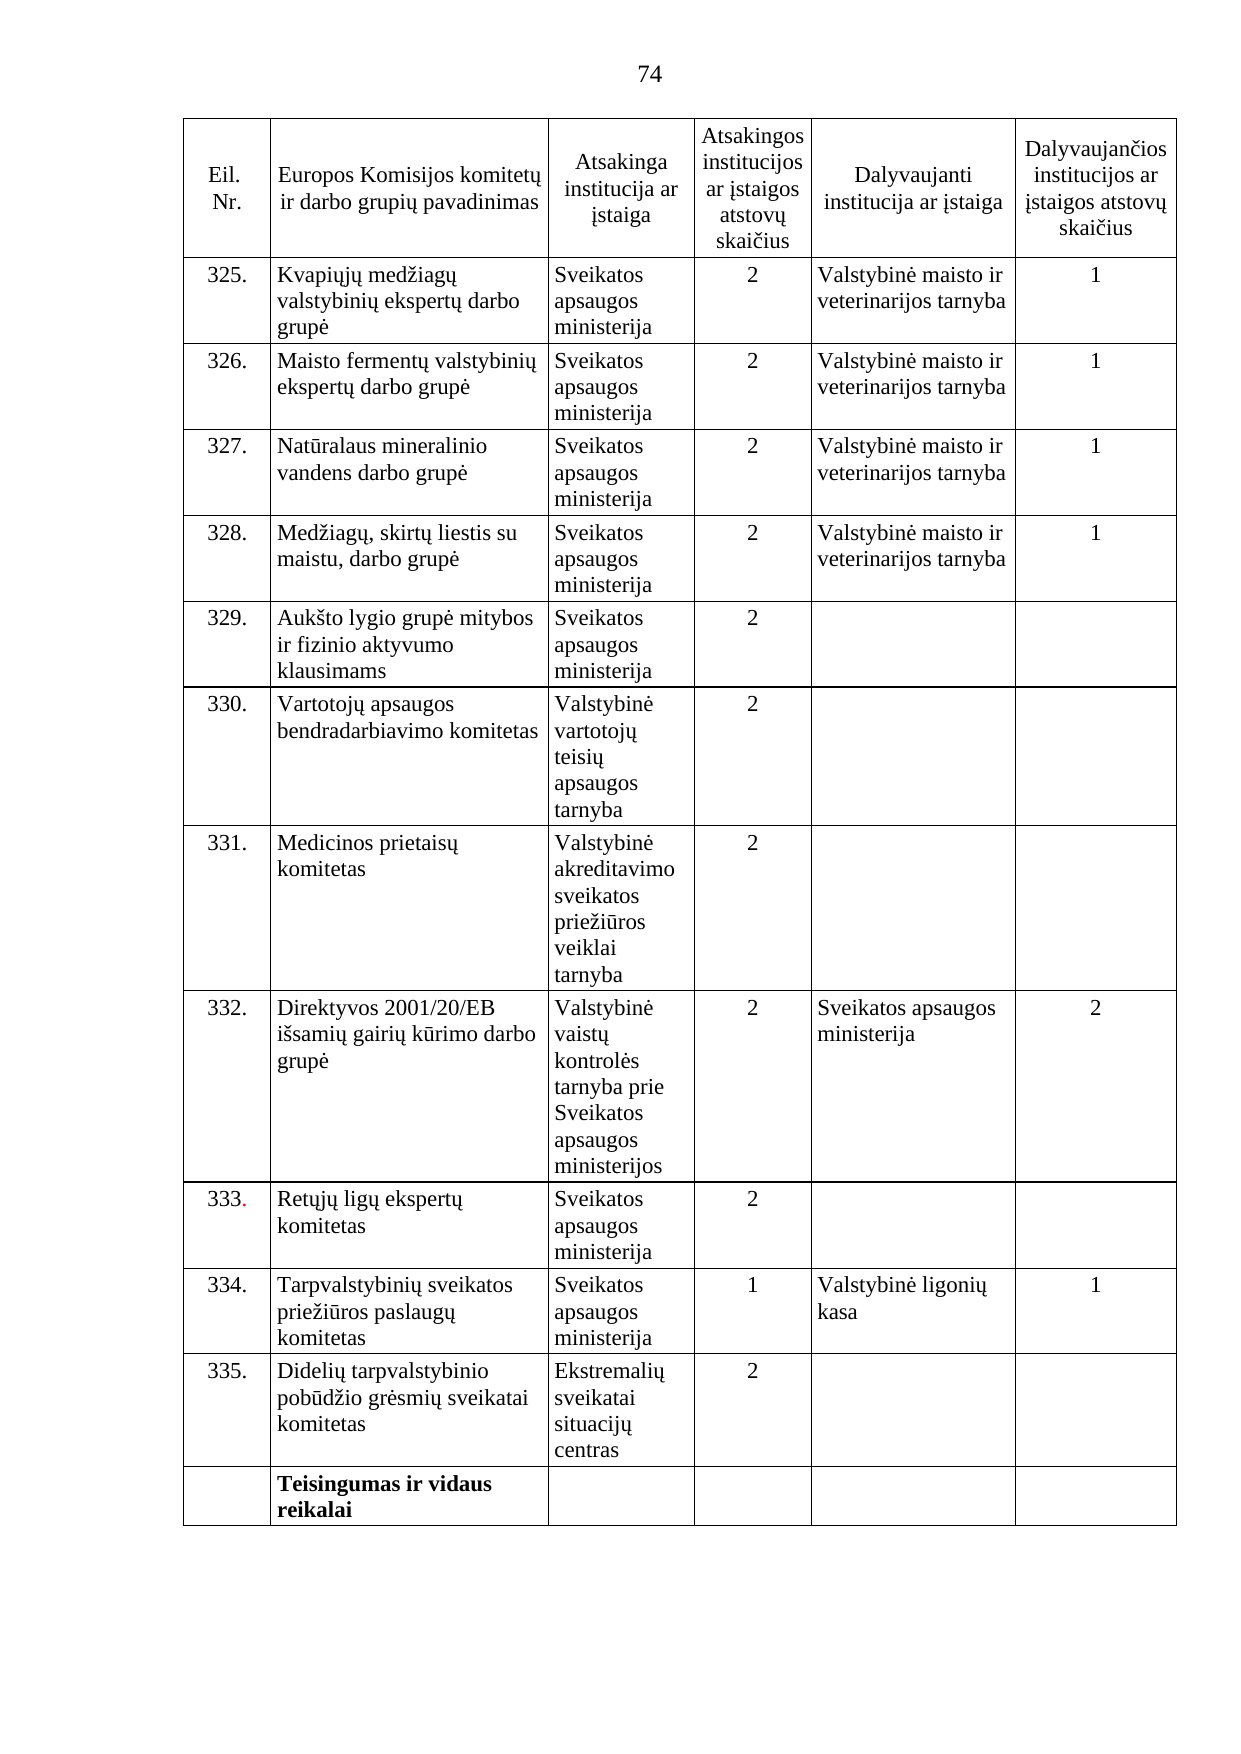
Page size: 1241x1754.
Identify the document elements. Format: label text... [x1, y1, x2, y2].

table_header [1177, 118, 1187, 257]
table_cell [1177, 686, 1187, 825]
table_header Atsakinga institucija ar įstaiga [549, 119, 694, 257]
table_cell Sveikatos apsaugos ministerija [549, 1183, 694, 1267]
table_cell 333. [184, 1183, 270, 1267]
table_cell [1177, 1466, 1187, 1525]
table_cell [812, 602, 1015, 686]
table_cell 331. [184, 826, 270, 990]
table_cell Valstybinė maisto ir veterinarijos tarnyba [812, 516, 1015, 601]
table_cell 325. [184, 258, 270, 343]
table_cell 326. [184, 344, 270, 429]
table_cell [549, 1467, 694, 1525]
table_cell 329. [184, 602, 270, 686]
table_cell Tarpvalstybinių sveikatos priežiūros paslaugų komitetas [271, 1269, 548, 1353]
table_cell Valstybinė vartotojų teisių apsaugos tarnyba [549, 688, 694, 825]
table_cell 1 [1016, 430, 1176, 514]
table_cell [1016, 1183, 1176, 1267]
table_header Eil. Nr. [184, 119, 270, 257]
table_cell Valstybinė vaistų kontrolės tarnyba prie Sveikatos apsaugos ministerijos [549, 991, 694, 1181]
table_cell Valstybinė maisto ir veterinarijos tarnyba [812, 344, 1015, 429]
table_cell Teisingumas ir vidaus reikalai [271, 1467, 548, 1525]
table_cell [1177, 990, 1187, 1181]
table_cell Didelių tarpvalstybinio pobūdžio grėsmių sveikatai komitetas [271, 1354, 548, 1466]
table_cell [1177, 1181, 1187, 1267]
table_cell Maisto fermentų valstybinių ekspertų darbo grupė [271, 344, 548, 429]
table_cell 2 [695, 991, 811, 1181]
table_cell Valstybinė maisto ir veterinarijos tarnyba [812, 258, 1015, 343]
table_cell 2 [695, 344, 811, 429]
table_cell 2 [1016, 991, 1176, 1181]
table_cell 1 [1016, 516, 1176, 601]
table_cell 327. [184, 430, 270, 514]
table_cell Sveikatos apsaugos ministerija [549, 516, 694, 601]
table_cell [1177, 515, 1187, 601]
table_header Dalyvaujančios institucijos ar įstaigos atstovų skaičius [1016, 119, 1176, 257]
table_cell Retųjų ligų ekspertų komitetas [271, 1183, 548, 1267]
table_header Europos Komisijos komitetų ir darbo grupių pavadinimas [271, 119, 548, 257]
table_cell [1177, 1353, 1187, 1466]
table_cell 335. [184, 1354, 270, 1466]
table_cell Sveikatos apsaugos ministerija [549, 1269, 694, 1353]
table_cell [812, 826, 1015, 990]
table_cell Ekstremalių sveikatai situacijų centras [549, 1354, 694, 1466]
table_cell 328. [184, 516, 270, 601]
table_cell 2 [695, 516, 811, 601]
table_cell [1177, 257, 1187, 343]
table_cell 1 [695, 1269, 811, 1353]
table_cell [1177, 343, 1187, 429]
table_cell 1 [1016, 258, 1176, 343]
table_cell 330. [184, 688, 270, 825]
table_cell 2 [695, 602, 811, 686]
table_header Dalyvaujanti institucija ar įstaiga [812, 119, 1015, 257]
table_cell [1177, 825, 1187, 990]
table_cell Sveikatos apsaugos ministerija [812, 991, 1015, 1181]
table_cell Direktyvos 2001/20/EB išsamių gairių kūrimo darbo grupė [271, 991, 548, 1181]
table_cell [812, 1183, 1015, 1267]
table_cell [1016, 1354, 1176, 1466]
table_cell Sveikatos apsaugos ministerija [549, 430, 694, 514]
table_header Atsakingos institucijos ar įstaigos atstovų skaičius [695, 119, 811, 257]
table_cell 2 [695, 688, 811, 825]
table_cell Sveikatos apsaugos ministerija [549, 258, 694, 343]
table_cell Valstybinė akreditavimo sveikatos priežiūros veiklai tarnyba [549, 826, 694, 990]
table_cell 1 [1016, 344, 1176, 429]
table_cell Aukšto lygio grupė mitybos ir fizinio aktyvumo klausimams [271, 602, 548, 686]
table_cell 332. [184, 991, 270, 1181]
table_cell [812, 1354, 1015, 1466]
table_cell Valstybinė ligonių kasa [812, 1269, 1015, 1353]
table_cell [1177, 1268, 1187, 1353]
table_cell 2 [695, 1183, 811, 1267]
table_cell Natūralaus mineralinio vandens darbo grupė [271, 430, 548, 514]
table_cell [1177, 601, 1187, 686]
table_cell [1016, 688, 1176, 825]
table_cell Sveikatos apsaugos ministerija [549, 344, 694, 429]
table_cell Kvapiųjų medžiagų valstybinių ekspertų darbo grupė [271, 258, 548, 343]
table_cell Medicinos prietaisų komitetas [271, 826, 548, 990]
table_cell 1 [1016, 1269, 1176, 1353]
table_cell 2 [695, 430, 811, 514]
table_cell Sveikatos apsaugos ministerija [549, 602, 694, 686]
table_cell Medžiagų, skirtų liestis su maistu, darbo grupė [271, 516, 548, 601]
table_cell [1016, 826, 1176, 990]
table_cell [812, 688, 1015, 825]
table_cell Valstybinė maisto ir veterinarijos tarnyba [812, 430, 1015, 514]
table_cell [695, 1467, 811, 1525]
table_cell 2 [695, 258, 811, 343]
table_cell 2 [695, 826, 811, 990]
table_cell 2 [695, 1354, 811, 1466]
table_cell 334. [184, 1269, 270, 1353]
table_cell [1177, 429, 1187, 514]
table_cell Vartotojų apsaugos bendradarbiavimo komitetas [271, 688, 548, 825]
table_cell [184, 1467, 270, 1525]
table_cell [1016, 602, 1176, 686]
table_cell [812, 1467, 1015, 1525]
table_cell [1016, 1467, 1176, 1525]
